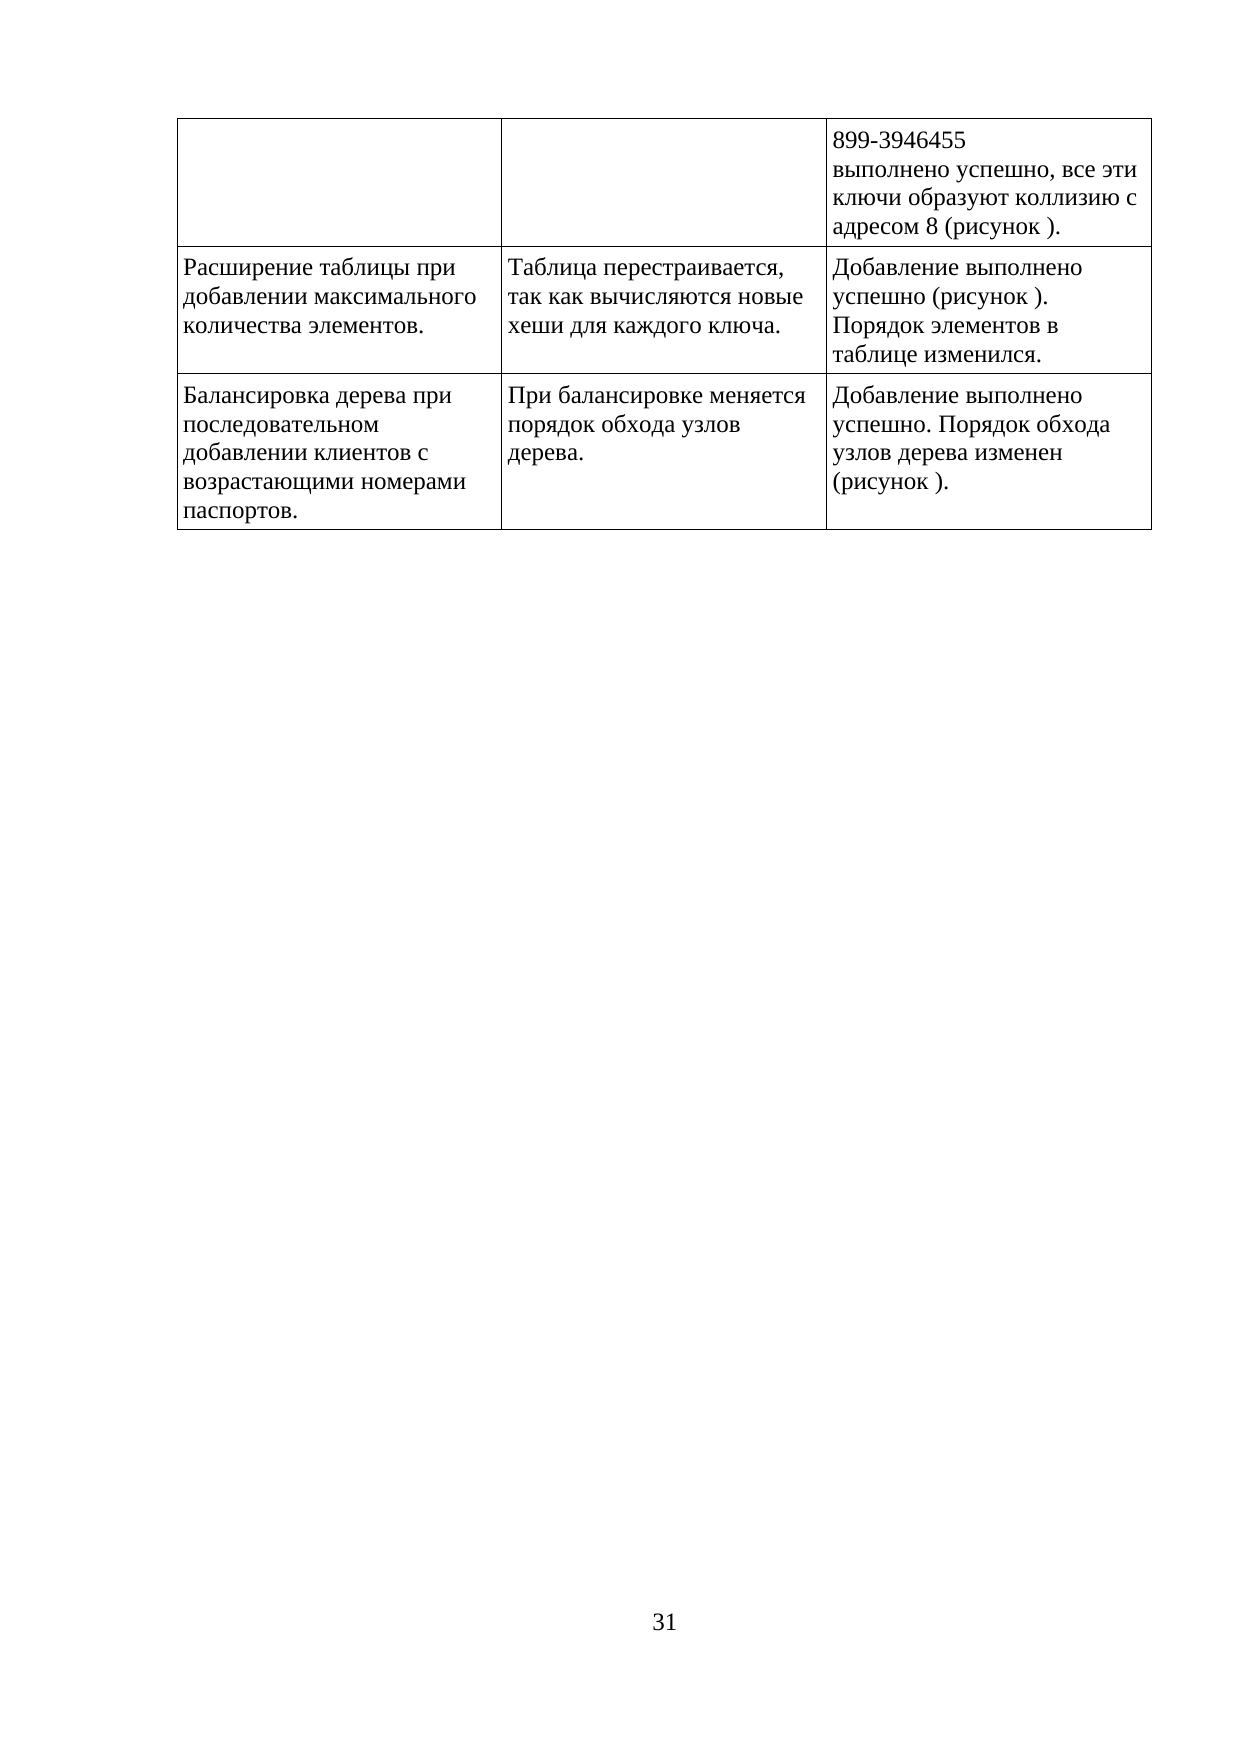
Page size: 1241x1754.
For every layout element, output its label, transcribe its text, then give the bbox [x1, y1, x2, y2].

table_cell 899-3946455 выполнено успешно, все эти ключи образуют коллизию с адресом 8 (рисунок ). [827, 119, 1151, 246]
table_cell Таблица перестраивается, так как вычисляются новые хеши для каждого ключа. [502, 247, 826, 373]
table_cell Добавление выполнено успешно (рисунок ). Порядок элементов в таблице изменился. [827, 247, 1151, 373]
table_cell Добавление выполнено успешно. Порядок обхода узлов дерева изменен (рисунок ). [827, 374, 1151, 529]
table_cell Балансировка дерева при последовательном добавлении клиентов с возрастающими номерами паспортов. [178, 374, 501, 529]
table_cell Расширение таблицы при добавлении максимального количества элементов. [178, 247, 501, 373]
table_cell [178, 119, 501, 246]
table_cell [502, 119, 826, 246]
table_cell При балансировке меняется порядок обхода узлов дерева. [502, 374, 826, 529]
